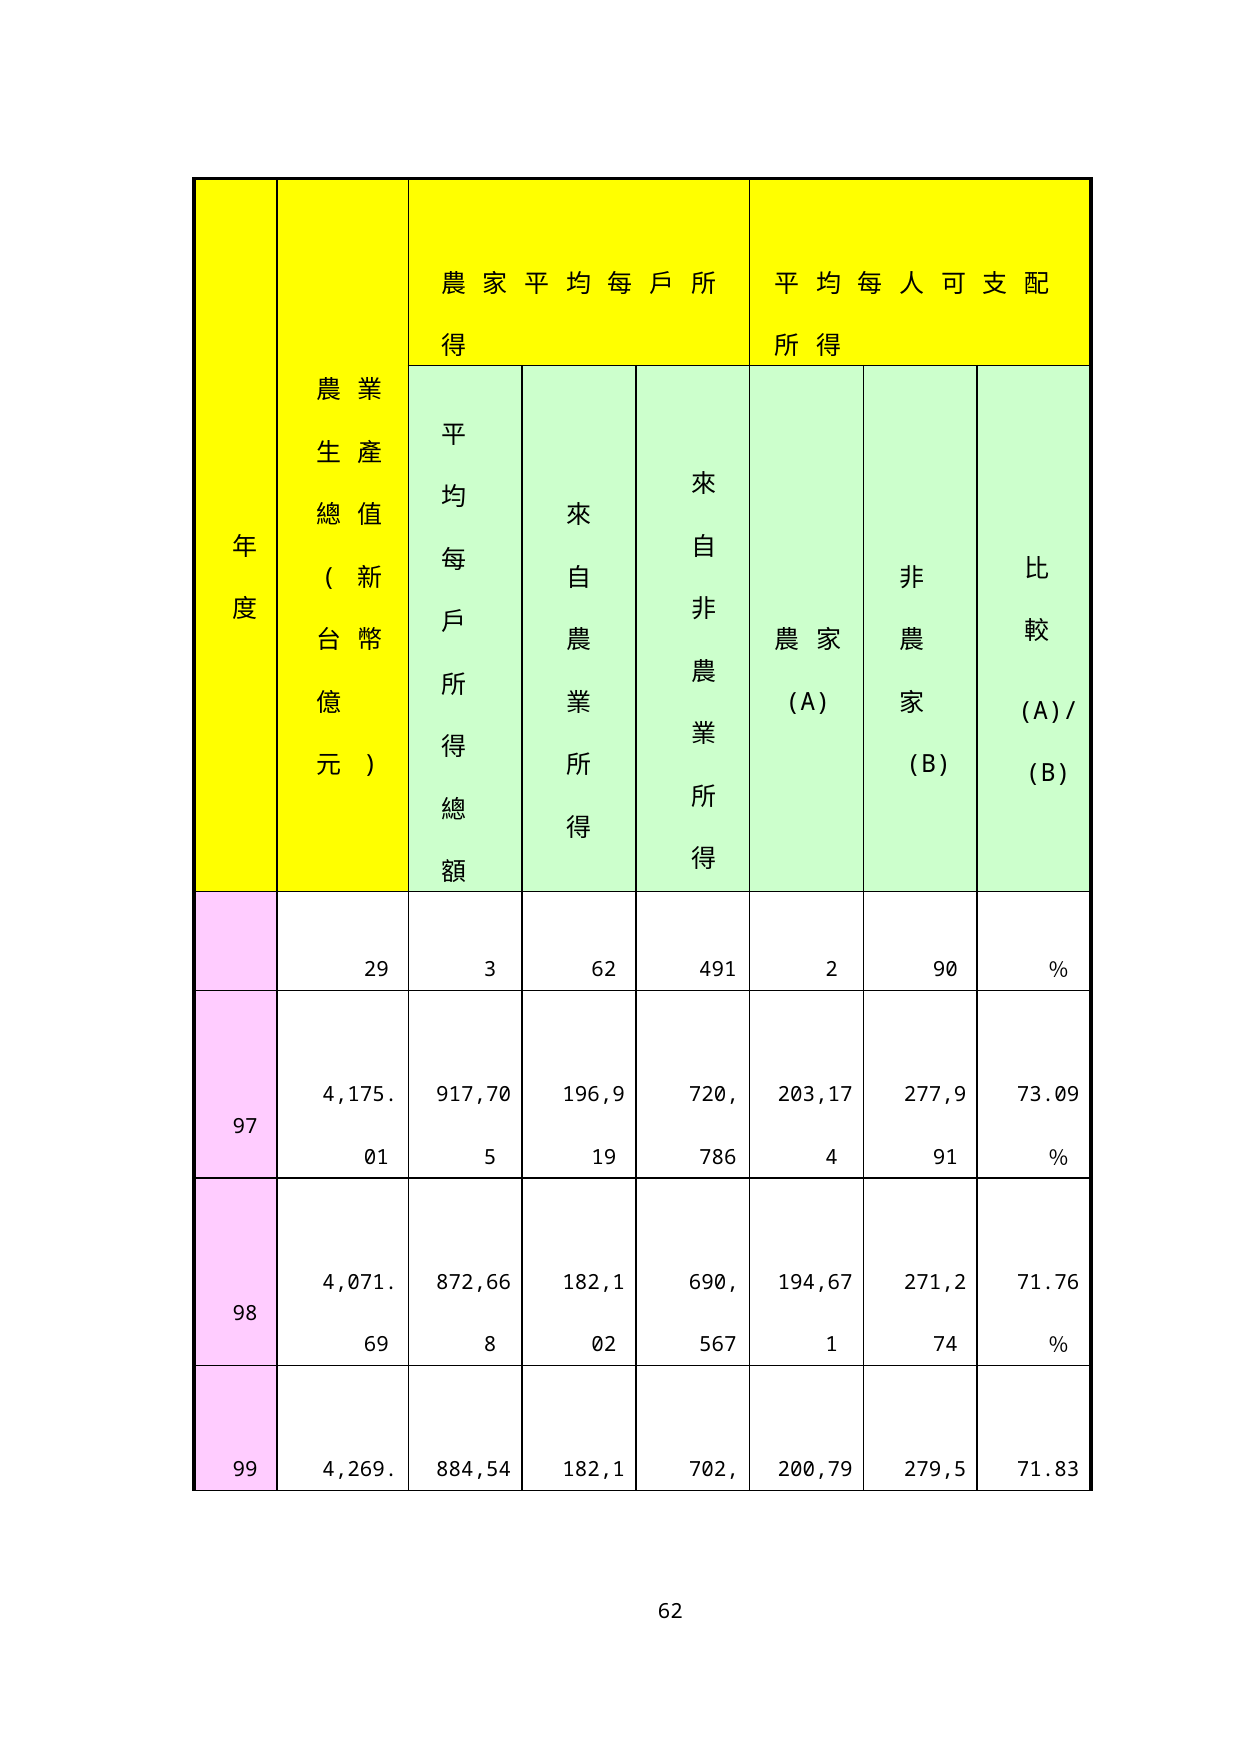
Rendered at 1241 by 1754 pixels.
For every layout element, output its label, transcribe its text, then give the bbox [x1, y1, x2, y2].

table_cell 農家(A) [750, 366, 863, 891]
table_cell 491 [637, 892, 749, 990]
table_cell 702, [637, 1366, 749, 1490]
table_header 年度 [196, 180, 276, 891]
table_cell 62 [523, 892, 635, 990]
table_cell 203,174 [750, 991, 863, 1177]
table_header 平均每人可支配所得 [750, 180, 1089, 365]
table_cell 720,786 [637, 991, 749, 1177]
table_cell 98 [196, 1179, 276, 1365]
table_cell 4,269. [278, 1366, 408, 1490]
table_cell ％ [978, 892, 1089, 990]
table_cell 194,671 [750, 1179, 863, 1365]
table_cell [196, 892, 276, 990]
table_cell 99 [196, 1366, 276, 1490]
table_cell 90 [864, 892, 976, 990]
table_header 農家平均每戶所得 [409, 180, 749, 365]
table_cell 279,5 [864, 1366, 976, 1490]
table_cell 3 [409, 892, 521, 990]
table_cell 884,54 [409, 1366, 521, 1490]
table_header 農業生產總值(新台幣億元) [278, 180, 408, 891]
table_cell 182,102 [523, 1179, 635, 1365]
table_cell 來自非農業所得 [637, 366, 749, 891]
table_cell 71.83 [978, 1366, 1089, 1490]
table_cell 690,567 [637, 1179, 749, 1365]
table_cell 200,79 [750, 1366, 863, 1490]
table_cell 917,705 [409, 991, 521, 1177]
table_cell 73.09％ [978, 991, 1089, 1177]
table_cell 來自農業所得 [523, 366, 635, 891]
table_cell 97 [196, 991, 276, 1177]
table_cell 182,1 [523, 1366, 635, 1490]
table_cell 4,071.69 [278, 1179, 408, 1365]
table_cell 比較 (A)/(B) [978, 366, 1089, 891]
table_cell 29 [278, 892, 408, 990]
table_cell 196,919 [523, 991, 635, 1177]
table_cell 872,668 [409, 1179, 521, 1365]
table_cell 4,175.01 [278, 991, 408, 1177]
table_cell 71.76％ [978, 1179, 1089, 1365]
table_cell 2 [750, 892, 863, 990]
table_cell 平均每戶所得總額 [409, 366, 521, 891]
table_cell 271,274 [864, 1179, 976, 1365]
table_cell 非農家(B) [864, 366, 976, 891]
table_cell 277,991 [864, 991, 976, 1177]
